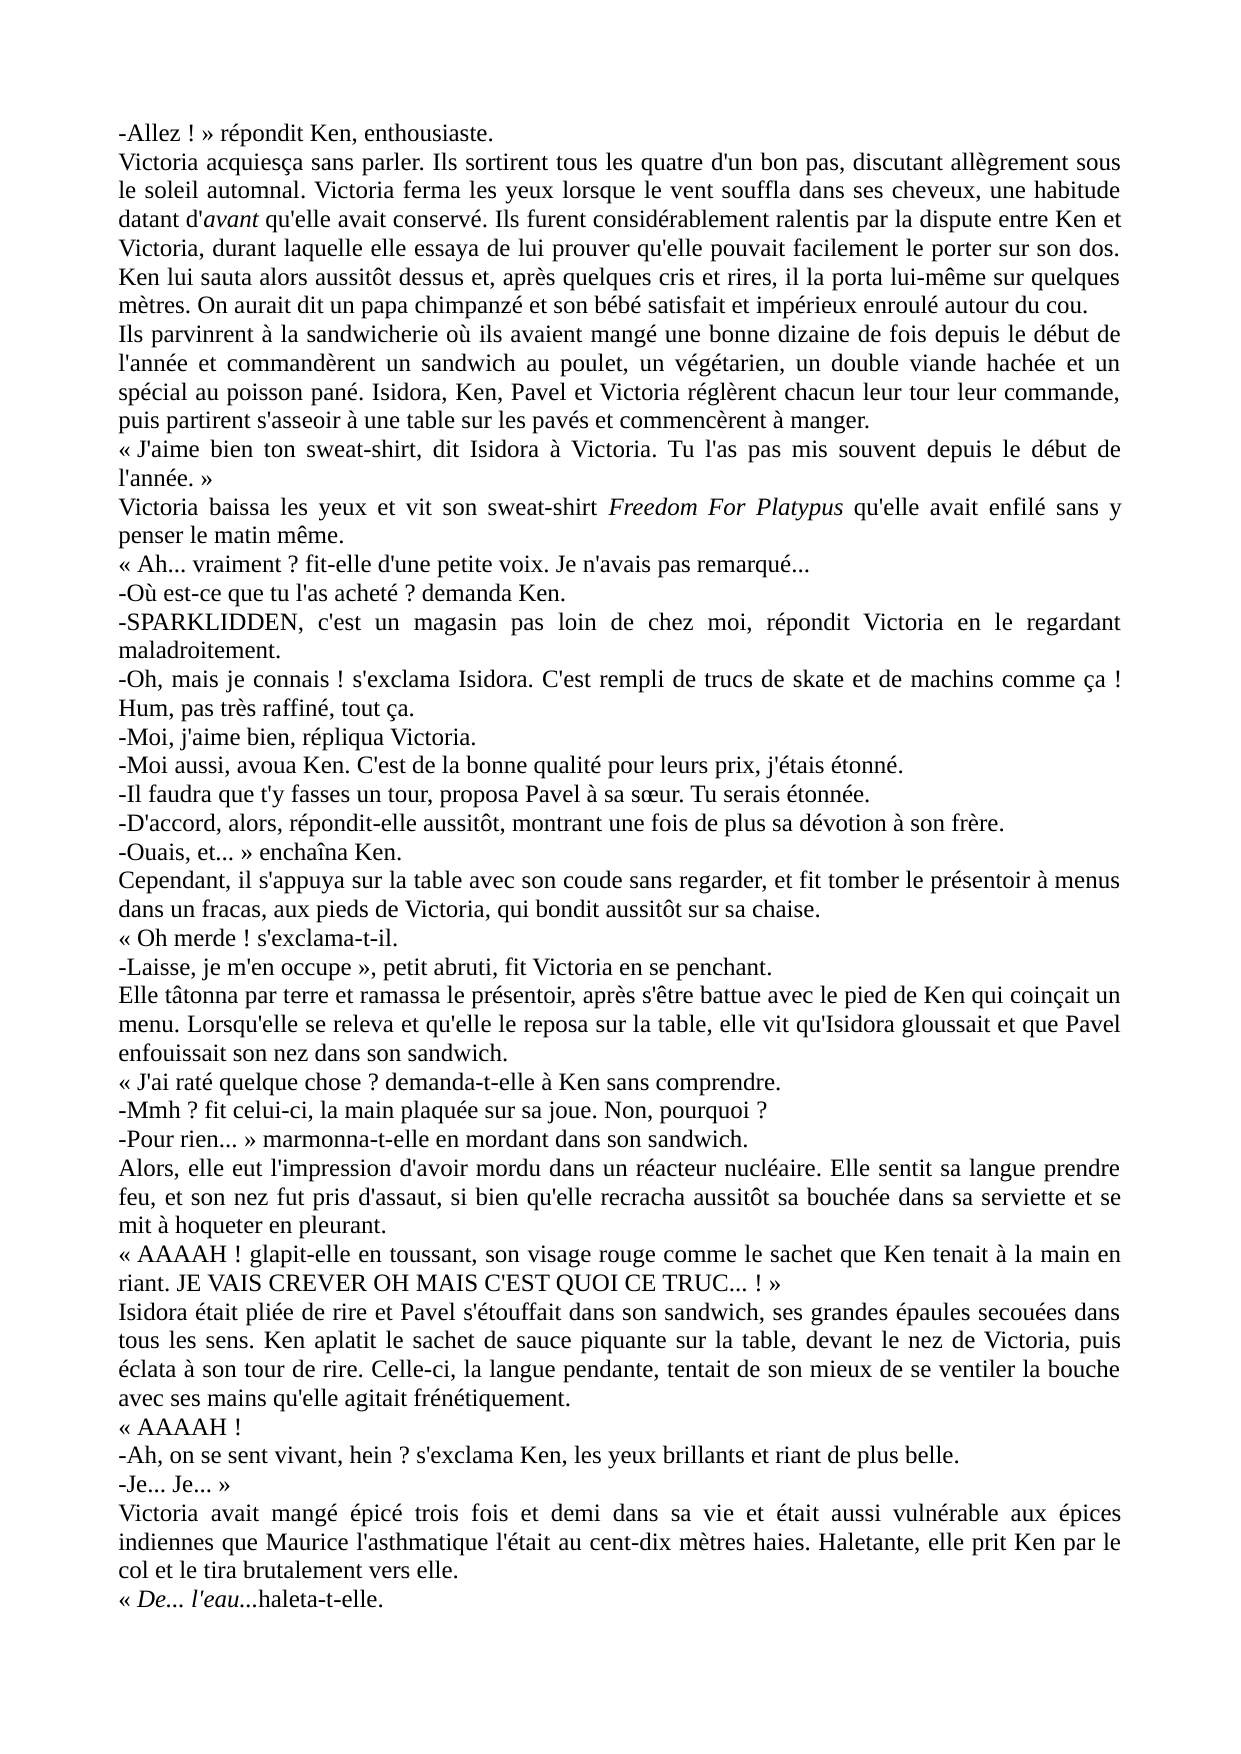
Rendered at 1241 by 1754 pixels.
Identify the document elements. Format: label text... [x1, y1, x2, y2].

text -Mmh ? fit celui-ci, la main plaquée sur sa joue. Non, pourquoi ? [118, 1096, 1122, 1124]
text Victoria avait mangé épicé trois fois et demi dans sa vie et était aussi vulnérable aux épices indiennes que Maurice l'asthmatique l'était au cent-dix mètres haies. Haletante, elle prit Ken par le col et le tira brutalement vers elle. [118, 1498, 1122, 1584]
text Victoria baissa les yeux et vit son sweat-shirt Freedom For Platypus qu'elle avait enfilé sans y penser le matin même. [118, 492, 1122, 549]
text -Oh, mais je connais ! s'exclama Isidora. C'est rempli de trucs de skate et de machins comme ça ! Hum, pas très raffiné, tout ça. [118, 664, 1122, 722]
text « AAAAH ! [118, 1412, 1122, 1441]
text -D'accord, alors, répondit-elle aussitôt, montrant une fois de plus sa dévotion à son frère. [118, 808, 1122, 837]
text Victoria acquiesça sans parler. Ils sortirent tous les quatre d'un bon pas, discutant allègrement sous le soleil automnal. Victoria ferma les yeux lorsque le vent souffla dans ses cheveux, une habitude datant d'avant qu'elle avait conservé. Ils furent considérablement ralentis par la dispute entre Ken et Victoria, durant laquelle elle essaya de lui prouver qu'elle pouvait facilement le porter sur son dos. Ken lui sauta alors aussitôt dessus et, après quelques cris et rires, il la porta lui-même sur quelques mètres. On aurait dit un papa chimpanzé et son bébé satisfait et impérieux enroulé autour du cou. [118, 147, 1122, 319]
text « AAAAH ! glapit-elle en toussant, son visage rouge comme le sachet que Ken tenait à la main en riant. JE VAIS CREVER OH MAIS C'EST QUOI CE TRUC... ! » [118, 1239, 1122, 1297]
text « Ah... vraiment ? fit-elle d'une petite voix. Je n'avais pas remarqué... [118, 549, 1122, 578]
text « Oh merde ! s'exclama-t-il. [118, 923, 1122, 952]
text -Je... Je... » [118, 1469, 1122, 1498]
text -Où est-ce que tu l'as acheté ? demanda Ken. [118, 578, 1122, 607]
text -Laisse, je m'en occupe », petit abruti, fit Victoria en se penchant. [118, 952, 1122, 981]
text -Il faudra que t'y fasses un tour, proposa Pavel à sa sœur. Tu serais étonnée. [118, 779, 1122, 808]
text Ils parvinrent à la sandwicherie où ils avaient mangé une bonne dizaine de fois depuis le début de l'année et commandèrent un sandwich au poulet, un végétarien, un double viande hachée et un spécial au poisson pané. Isidora, Ken, Pavel et Victoria réglèrent chacun leur tour leur commande, puis partirent s'asseoir à une table sur les pavés et commencèrent à manger. [118, 319, 1122, 434]
text Elle tâtonna par terre et ramassa le présentoir, après s'être battue avec le pied de Ken qui coinçait un menu. Lorsqu'elle se releva et qu'elle le reposa sur la table, elle vit qu'Isidora gloussait et que Pavel enfouissait son nez dans son sandwich. [118, 981, 1122, 1067]
text -Allez ! » répondit Ken, enthousiaste. [118, 118, 1122, 147]
text -Pour rien... » marmonna-t-elle en mordant dans son sandwich. [118, 1124, 1122, 1153]
text « J'ai raté quelque chose ? demanda-t-elle à Ken sans comprendre. [118, 1067, 1122, 1096]
text Alors, elle eut l'impression d'avoir mordu dans un réacteur nucléaire. Elle sentit sa langue prendre feu, et son nez fut pris d'assaut, si bien qu'elle recracha aussitôt sa bouchée dans sa serviette et se mit à hoqueter en pleurant. [118, 1153, 1122, 1239]
text Isidora était pliée de rire et Pavel s'étouffait dans son sandwich, ses grandes épaules secouées dans tous les sens. Ken aplatit le sachet de sauce piquante sur la table, devant le nez de Victoria, puis éclata à son tour de rire. Celle-ci, la langue pendante, tentait de son mieux de se ventiler la bouche avec ses mains qu'elle agitait frénétiquement. [118, 1297, 1122, 1412]
text -SPARKLIDDEN, c'est un magasin pas loin de chez moi, répondit Victoria en le regardant maladroitement. [118, 607, 1122, 664]
text « De... l'eau...haleta-t-elle. [118, 1584, 1122, 1613]
text -Moi, j'aime bien, répliqua Victoria. [118, 722, 1122, 751]
text -Ah, on se sent vivant, hein ? s'exclama Ken, les yeux brillants et riant de plus belle. [118, 1441, 1122, 1469]
text -Moi aussi, avoua Ken. C'est de la bonne qualité pour leurs prix, j'étais étonné. [118, 751, 1122, 779]
text -Ouais, et... » enchaîna Ken. [118, 837, 1122, 866]
text « J'aime bien ton sweat-shirt, dit Isidora à Victoria. Tu l'as pas mis souvent depuis le début de l'année. » [118, 434, 1122, 492]
text Cependant, il s'appuya sur la table avec son coude sans regarder, et fit tomber le présentoir à menus dans un fracas, aux pieds de Victoria, qui bondit aussitôt sur sa chaise. [118, 866, 1122, 923]
